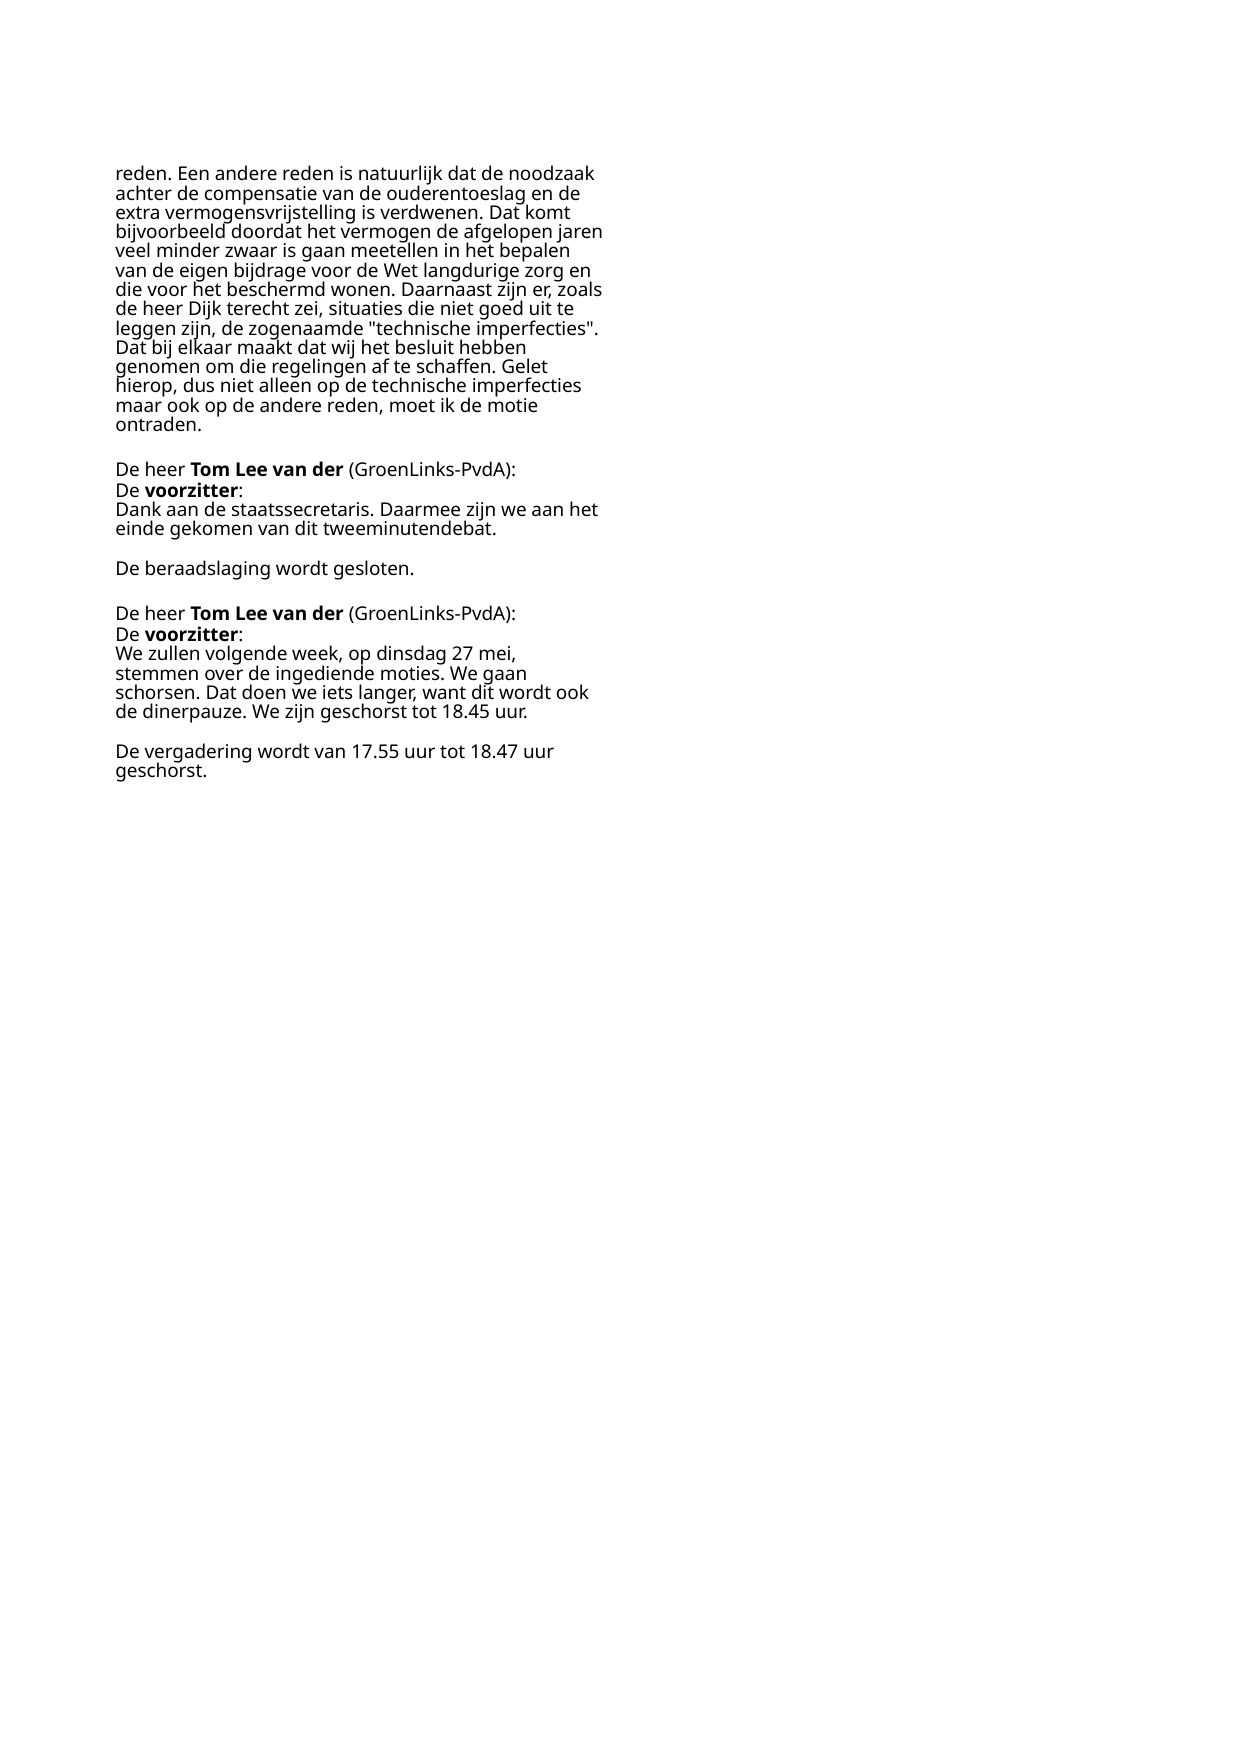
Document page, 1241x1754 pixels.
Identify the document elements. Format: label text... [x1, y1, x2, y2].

text De heer Tom Lee van der (GroenLinks-PvdA): [115, 456, 605, 482]
text We zullen volgende week, op dinsdag 27 mei, stemmen over de ingediende moties. We gaan schorsen. Dat doen we iets langer, want dit wordt ook de dinerpauze. We zijn geschorst tot 18.45 uur. [115, 645, 605, 722]
text Dank aan de staatssecretaris. Daarmee zijn we aan het einde gekomen van dit tweeminutendebat. [115, 501, 605, 539]
text De heer Tom Lee van der (GroenLinks-PvdA): [115, 600, 605, 626]
text De voorzitter: [115, 626, 605, 645]
text De vergadering wordt van 17.55 uur tot 18.47 uur geschorst. [115, 743, 605, 782]
text De beraadslaging wordt gesloten. [115, 560, 605, 579]
text De voorzitter: [115, 482, 605, 501]
text reden. Een andere reden is natuurlijk dat de noodzaak achter de compensatie van de ouderentoeslag en de extra vermogensvrijstelling is verdwenen. Dat komt bijvoorbeeld doordat het vermogen de afgelopen jaren veel minder zwaar is gaan meetellen in het bepalen van de eigen bijdrage voor de Wet langdurige zorg en die voor het beschermd wonen. Daarnaast zijn er, zoals de heer Dijk terecht zei, situaties die niet goed uit te leggen zijn, de zogenaamde "technische imperfecties". Dat bij elkaar maakt dat wij het besluit hebben genomen om die regelingen af te schaffen. Gelet hierop, dus niet alleen op de technische imperfecties maar ook op de andere reden, moet ik de motie ontraden. [115, 165, 605, 435]
